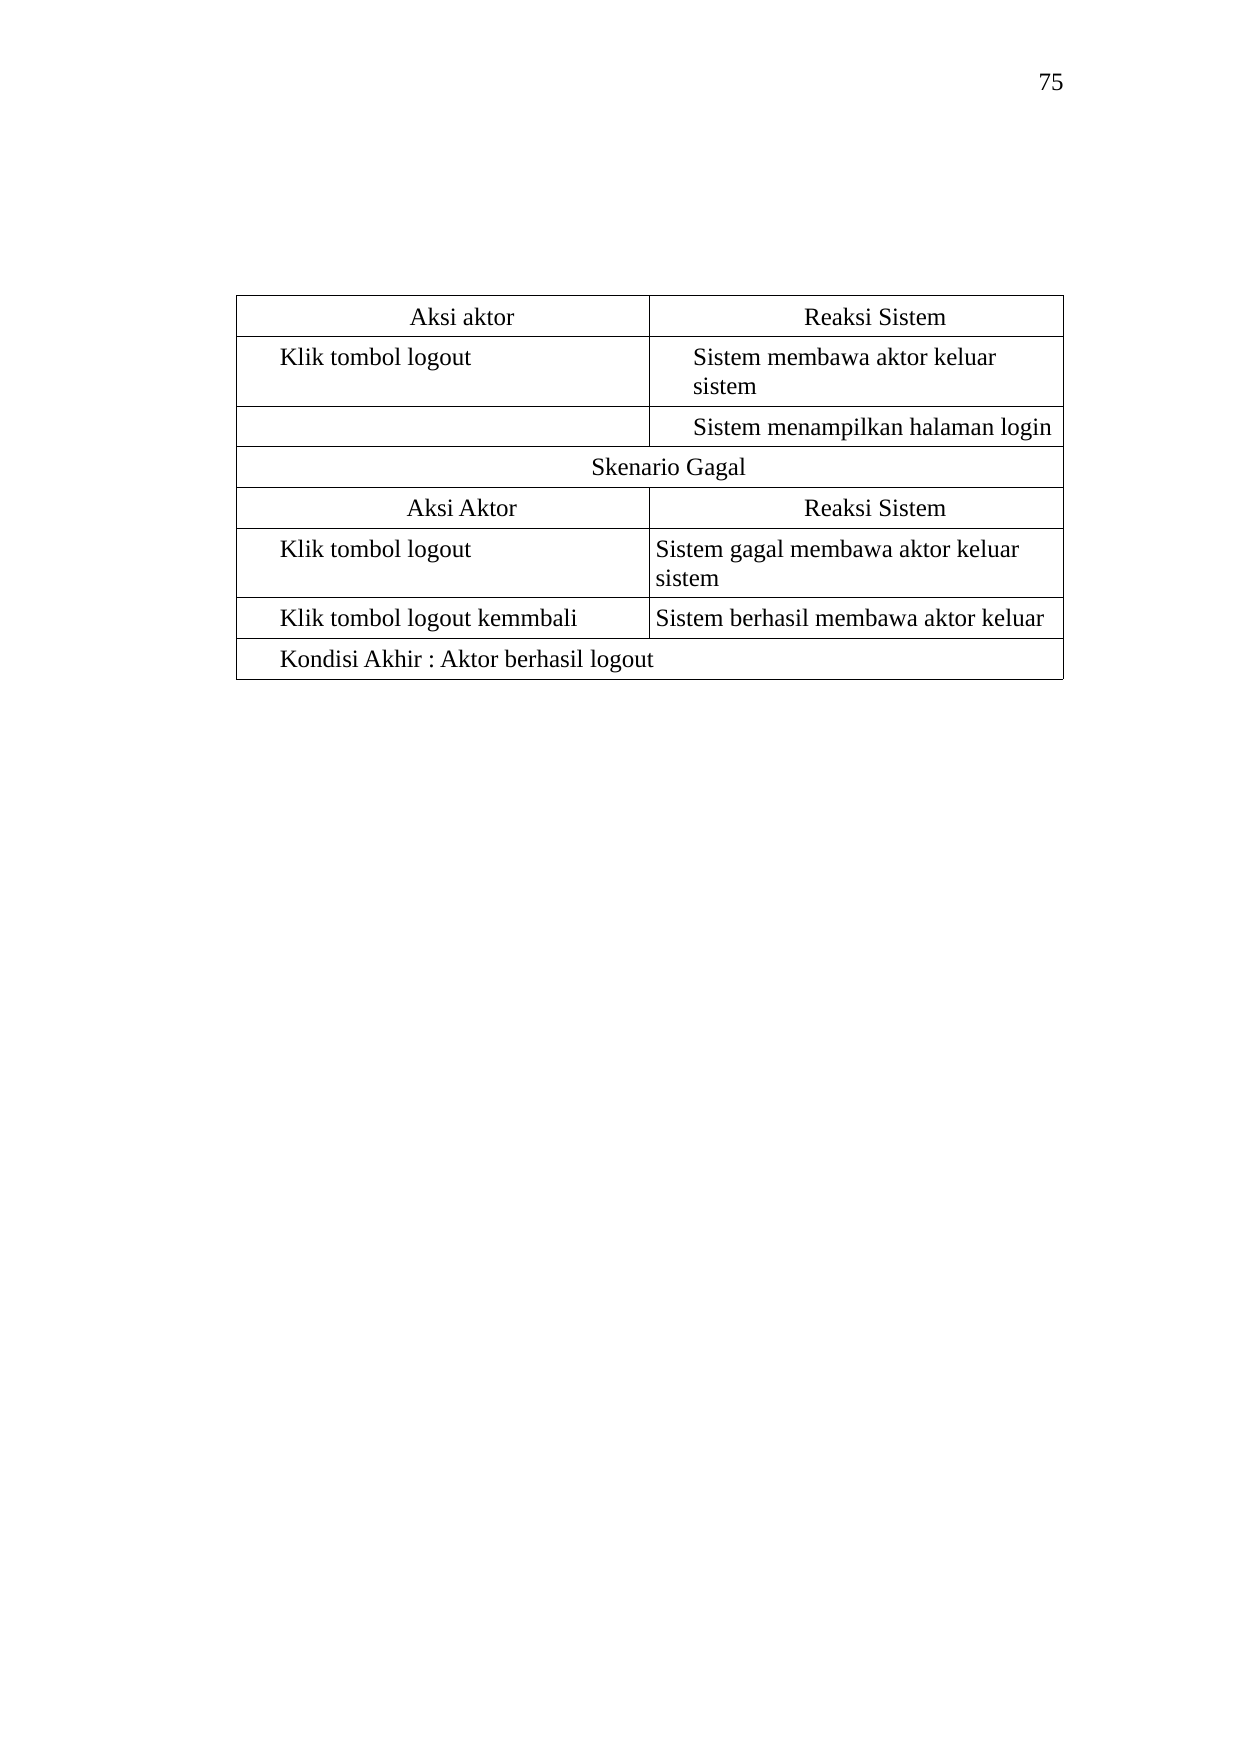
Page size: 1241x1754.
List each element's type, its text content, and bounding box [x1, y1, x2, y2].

table_cell Sistem gagal membawa aktor keluar sistem [650, 529, 1063, 597]
table_cell Reaksi Sistem [650, 296, 1063, 336]
table_cell Reaksi Sistem [650, 488, 1063, 528]
table_cell [237, 407, 649, 446]
table_cell Sistem berhasil membawa aktor keluar [650, 598, 1063, 638]
table_cell Skenario Gagal [237, 447, 1063, 487]
table_cell Kondisi Akhir : Aktor berhasil logout [237, 639, 1063, 679]
table_cell Sistem membawa aktor keluar sistem [650, 337, 1063, 406]
table_cell Aksi aktor [237, 296, 649, 336]
table_cell Klik tombol logout [237, 337, 649, 406]
table_cell Klik tombol logout kemmbali [237, 598, 649, 638]
table_cell Aksi Aktor [237, 488, 649, 528]
table_cell Sistem menampilkan halaman login [650, 407, 1063, 446]
table_cell Klik tombol logout [237, 529, 649, 597]
